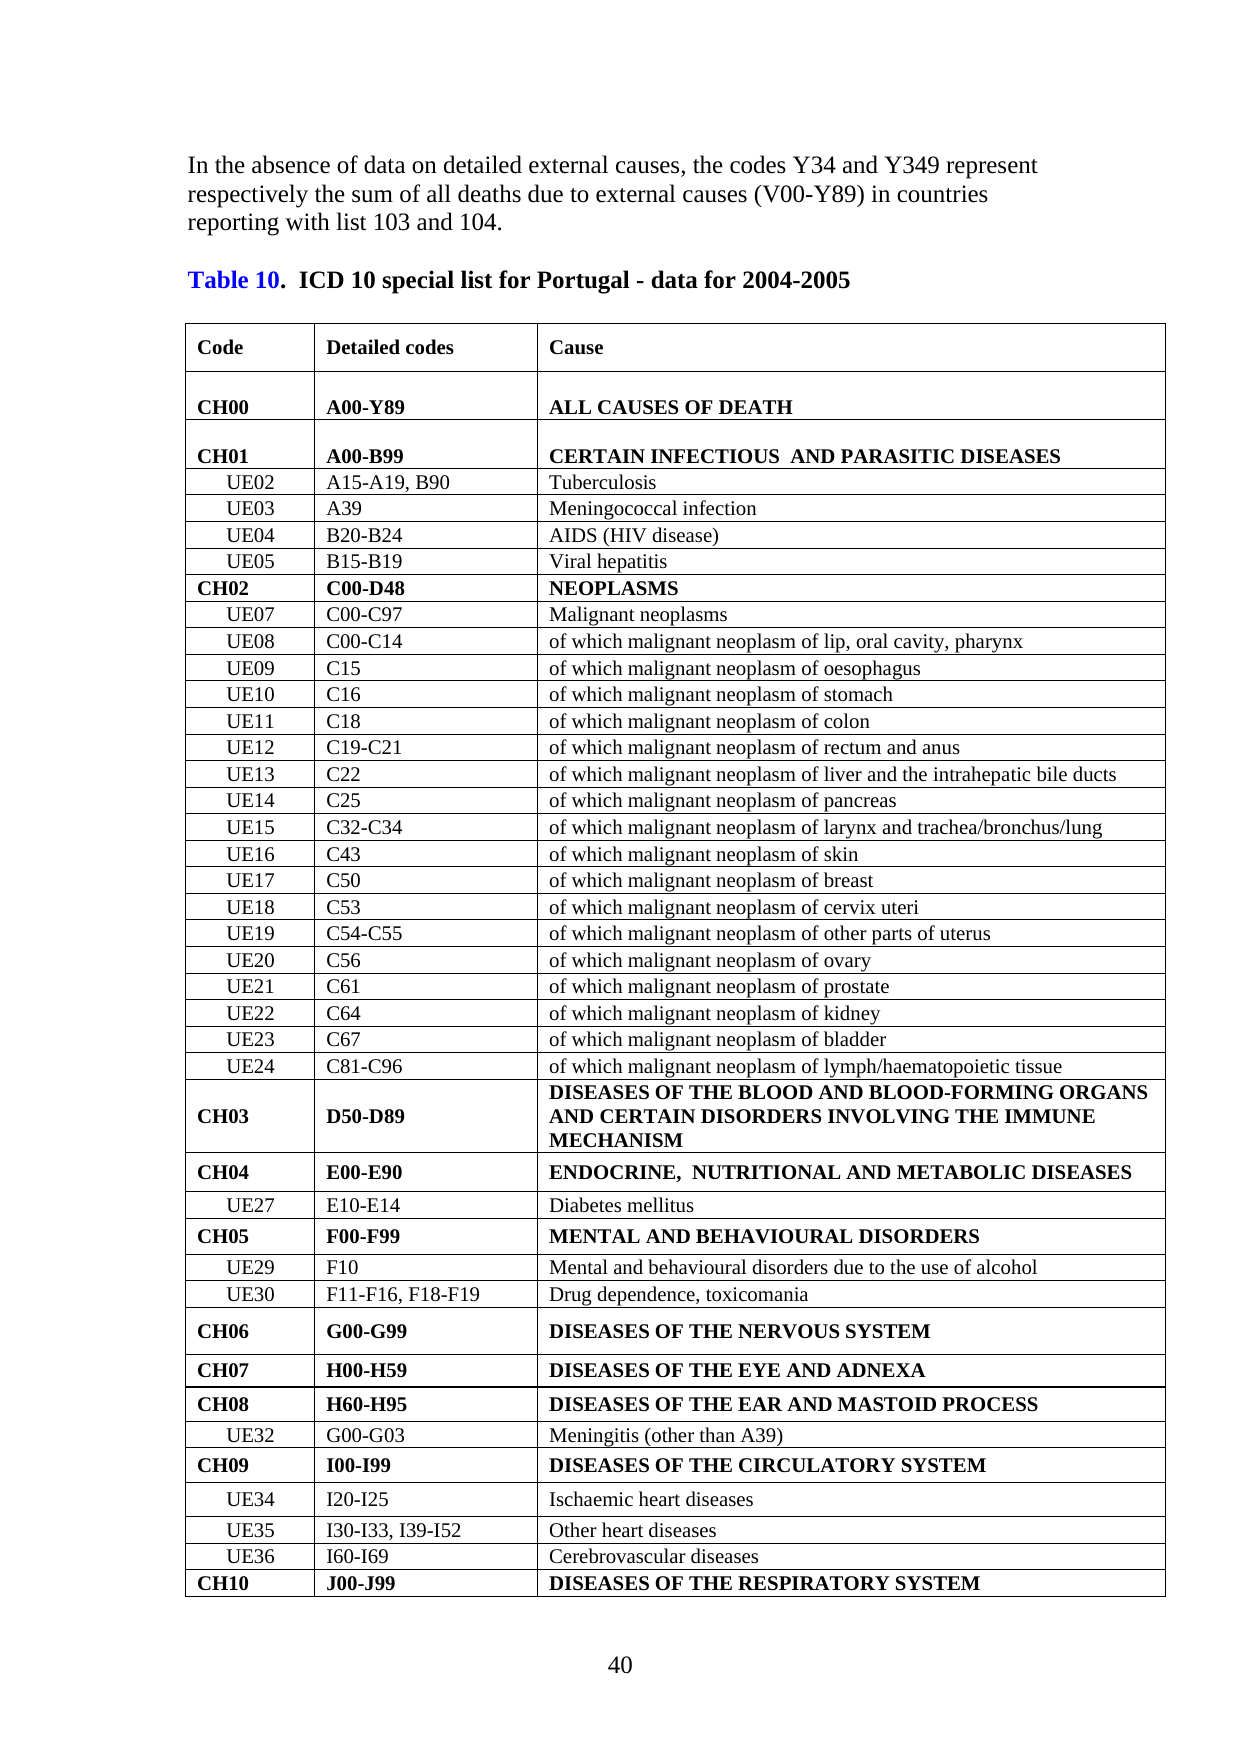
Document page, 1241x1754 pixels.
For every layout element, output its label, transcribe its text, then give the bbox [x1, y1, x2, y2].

table_cell Viral hepatitis [538, 549, 1165, 574]
table_header Detailed codes [315, 324, 537, 371]
table_cell CH10 [186, 1570, 314, 1596]
table_cell C16 [315, 681, 537, 707]
table_cell G00-G99 [315, 1308, 537, 1353]
table_cell UE34 [186, 1483, 314, 1516]
text In the absence of data on detailed external causes, the codes Y34 and Y349 represent respectively the sum of all deaths due to external causes (V00-Y89) in countries reporting with list 103 and 104. [187, 150, 1053, 236]
table_cell UE07 [186, 602, 314, 627]
table_cell CH03 [186, 1080, 314, 1152]
table_header Cause [538, 324, 1165, 371]
table_cell C53 [315, 894, 537, 919]
table_cell C56 [315, 947, 537, 972]
table_cell of which malignant neoplasm of cervix uteri [538, 894, 1165, 919]
table_cell F11-F16, F18-F19 [315, 1281, 537, 1307]
table_cell CH01 [186, 420, 314, 468]
table_cell of which malignant neoplasm of pancreas [538, 788, 1165, 813]
table_cell C64 [315, 1000, 537, 1026]
table_cell A00-B99 [315, 420, 537, 468]
table_cell Other heart diseases [538, 1517, 1165, 1543]
table_cell NEOPLASMS [538, 575, 1165, 601]
table_cell of which malignant neoplasm of kidney [538, 1000, 1165, 1026]
table_cell of which malignant neoplasm of ovary [538, 947, 1165, 972]
table_cell B15-B19 [315, 549, 537, 574]
table_cell UE09 [186, 655, 314, 680]
table_cell CH02 [186, 575, 314, 601]
table_cell D50-D89 [315, 1080, 537, 1152]
table_cell UE30 [186, 1281, 314, 1307]
table_cell UE36 [186, 1544, 314, 1569]
table_cell I60-I69 [315, 1544, 537, 1569]
table_cell ALL CAUSES OF DEATH [538, 372, 1165, 419]
table_cell DISEASES OF THE EAR AND MASTOID PROCESS [538, 1388, 1165, 1421]
table_cell Mental and behavioural disorders due to the use of alcohol [538, 1255, 1165, 1280]
table_cell Meningitis (other than A39) [538, 1422, 1165, 1447]
table_cell CH00 [186, 372, 314, 419]
table_cell CH06 [186, 1308, 314, 1353]
text Table 10. ICD 10 special list for Portugal - data for 2004-2005 [187, 265, 1053, 294]
table_cell C22 [315, 761, 537, 787]
table_cell Cerebrovascular diseases [538, 1544, 1165, 1569]
table_cell of which malignant neoplasm of skin [538, 841, 1165, 866]
table_cell I30-I33, I39-I52 [315, 1517, 537, 1543]
table_cell CH07 [186, 1355, 314, 1386]
table_cell UE08 [186, 628, 314, 654]
table_cell of which malignant neoplasm of lymph/haematopoietic tissue [538, 1053, 1165, 1079]
table_cell C00-C97 [315, 602, 537, 627]
table_cell CH05 [186, 1219, 314, 1253]
table_cell Drug dependence, toxicomania [538, 1281, 1165, 1307]
table_cell H60-H95 [315, 1388, 537, 1421]
table_cell A39 [315, 495, 537, 521]
table_cell of which malignant neoplasm of breast [538, 867, 1165, 893]
table_cell C25 [315, 788, 537, 813]
table_cell of which malignant neoplasm of rectum and anus [538, 735, 1165, 760]
table_cell F00-F99 [315, 1219, 537, 1253]
table_cell DISEASES OF THE RESPIRATORY SYSTEM [538, 1570, 1165, 1596]
table_cell of which malignant neoplasm of lip, oral cavity, pharynx [538, 628, 1165, 654]
table_cell Malignant neoplasms [538, 602, 1165, 627]
table_cell C81-C96 [315, 1053, 537, 1079]
table_cell UE13 [186, 761, 314, 787]
table_cell C00-C14 [315, 628, 537, 654]
table_cell of which malignant neoplasm of other parts of uterus [538, 920, 1165, 946]
table_cell Meningococcal infection [538, 495, 1165, 521]
table_cell AIDS (HIV disease) [538, 522, 1165, 547]
table_cell I20-I25 [315, 1483, 537, 1516]
table_cell UE22 [186, 1000, 314, 1026]
table_cell DISEASES OF THE CIRCULATORY SYSTEM [538, 1448, 1165, 1482]
table_cell of which malignant neoplasm of stomach [538, 681, 1165, 707]
table_cell CH04 [186, 1153, 314, 1191]
table_cell of which malignant neoplasm of colon [538, 708, 1165, 733]
table_cell of which malignant neoplasm of bladder [538, 1027, 1165, 1052]
table_cell DISEASES OF THE EYE AND ADNEXA [538, 1355, 1165, 1386]
table_cell UE35 [186, 1517, 314, 1543]
table_cell C43 [315, 841, 537, 866]
table_cell C50 [315, 867, 537, 893]
table_cell UE10 [186, 681, 314, 707]
table_cell UE24 [186, 1053, 314, 1079]
table_cell DISEASES OF THE BLOOD AND BLOOD-FORMING ORGANS AND CERTAIN DISORDERS INVOLVING THE IMMUNE MECHANISM [538, 1080, 1165, 1152]
table_cell Diabetes mellitus [538, 1192, 1165, 1218]
table_cell UE17 [186, 867, 314, 893]
table_cell UE02 [186, 469, 314, 494]
table_cell UE23 [186, 1027, 314, 1052]
table_cell A15-A19, B90 [315, 469, 537, 494]
table_cell DISEASES OF THE NERVOUS SYSTEM [538, 1308, 1165, 1353]
table_cell UE12 [186, 735, 314, 760]
table_cell UE32 [186, 1422, 314, 1447]
table_cell UE21 [186, 974, 314, 999]
table_cell UE04 [186, 522, 314, 547]
table_header Code [186, 324, 314, 371]
table_cell H00-H59 [315, 1355, 537, 1386]
table_cell C61 [315, 974, 537, 999]
table_cell J00-J99 [315, 1570, 537, 1596]
table_cell G00-G03 [315, 1422, 537, 1447]
table_cell UE19 [186, 920, 314, 946]
table_cell F10 [315, 1255, 537, 1280]
table_cell of which malignant neoplasm of prostate [538, 974, 1165, 999]
table_cell C54-C55 [315, 920, 537, 946]
table_cell UE27 [186, 1192, 314, 1218]
table_cell UE05 [186, 549, 314, 574]
table_cell ENDOCRINE, NUTRITIONAL AND METABOLIC DISEASES [538, 1153, 1165, 1191]
table_cell UE11 [186, 708, 314, 733]
table_cell B20-B24 [315, 522, 537, 547]
table_cell of which malignant neoplasm of liver and the intrahepatic bile ducts [538, 761, 1165, 787]
table_cell MENTAL AND BEHAVIOURAL DISORDERS [538, 1219, 1165, 1253]
table_cell C00-D48 [315, 575, 537, 601]
table_cell A00-Y89 [315, 372, 537, 419]
table_cell UE20 [186, 947, 314, 972]
table_cell UE18 [186, 894, 314, 919]
table_cell C67 [315, 1027, 537, 1052]
table_cell I00-I99 [315, 1448, 537, 1482]
table_cell UE14 [186, 788, 314, 813]
table_cell UE16 [186, 841, 314, 866]
table_cell E00-E90 [315, 1153, 537, 1191]
table_cell C32-C34 [315, 814, 537, 840]
table_cell UE29 [186, 1255, 314, 1280]
table_cell C15 [315, 655, 537, 680]
table_cell E10-E14 [315, 1192, 537, 1218]
table_cell of which malignant neoplasm of larynx and trachea/bronchus/lung [538, 814, 1165, 840]
table_cell C19-C21 [315, 735, 537, 760]
table_cell CH09 [186, 1448, 314, 1482]
table_cell C18 [315, 708, 537, 733]
table_cell Ischaemic heart diseases [538, 1483, 1165, 1516]
table_cell of which malignant neoplasm of oesophagus [538, 655, 1165, 680]
table_cell CERTAIN INFECTIOUS AND PARASITIC DISEASES [538, 420, 1165, 468]
table_cell UE03 [186, 495, 314, 521]
table_cell UE15 [186, 814, 314, 840]
table_cell CH08 [186, 1388, 314, 1421]
table_cell Tuberculosis [538, 469, 1165, 494]
